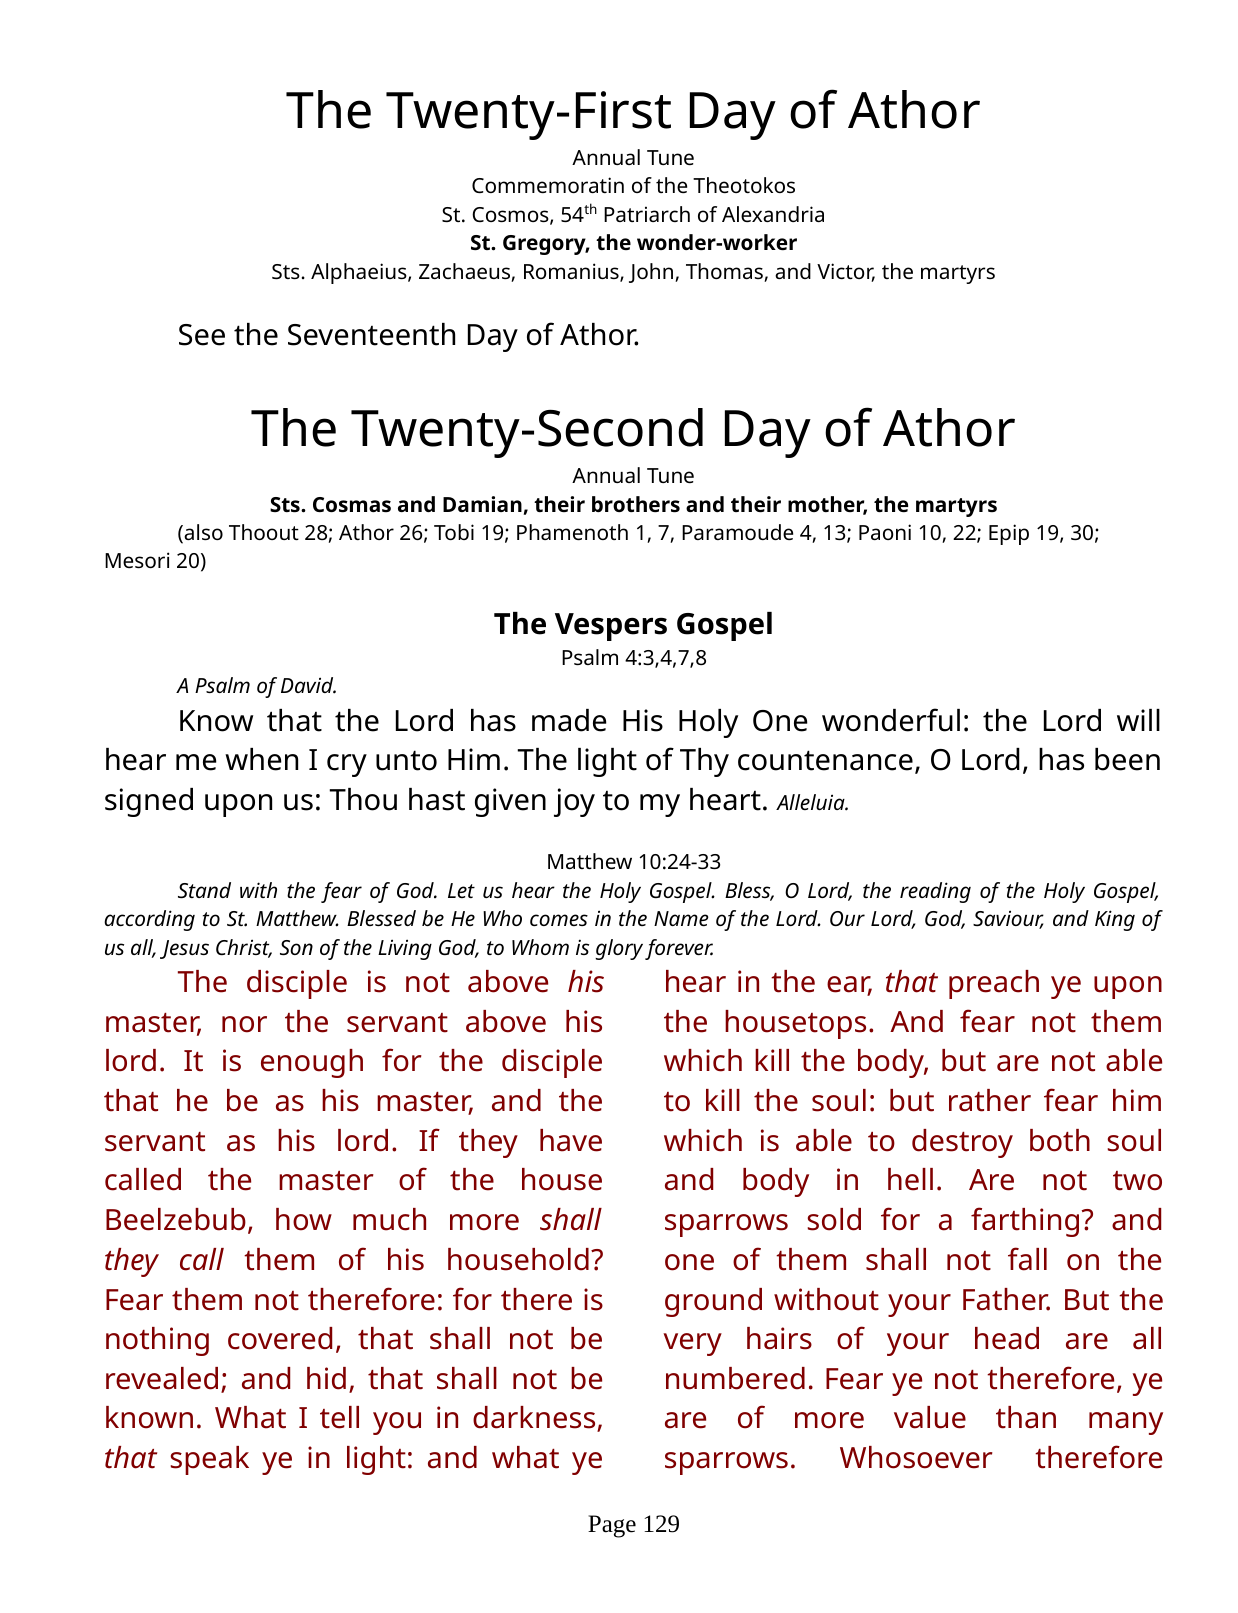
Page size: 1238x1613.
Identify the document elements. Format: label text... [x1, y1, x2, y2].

text Sts. Alphaeius, Zachaeus, Romanius, John, Thomas, and Victor, the martyrs [103, 257, 1164, 285]
text Annual Tune [103, 461, 1164, 490]
text A Psalm of David. [103, 672, 1164, 700]
text See the Seventeenth Day of Athor. [103, 314, 1164, 353]
text Commemoratin of the Theotokos [103, 172, 1164, 200]
text Stand with the fear of God. Let us hear the Holy Gospel. Bless, O Lord, the reading of the Holy Gospel, according to St. Matthew. Blessed be He Who comes in the Name of the Lord. Our Lord, God, Saviour, and King of us all, Jesus Christ, Son of the Living God, to Whom is glory forever. [103, 876, 1164, 961]
text The disciple is not above his master, nor the servant above his lord. It is enough for the disciple that he be as his master, and the servant as his lord. If they have called the master of the house Beelzebub, how much more shall they call them of his household? Fear them not therefore: for there is nothing covered, that shall not be revealed; and hid, that shall not be known. What I tell you in darkness, that speak ye in light: and what ye [103, 961, 604, 1477]
text The Twenty-First Day of Athor [103, 75, 1164, 143]
text The Vespers Gospel [103, 603, 1164, 643]
text hear in the ear, that preach ye upon the housetops. And fear not them which kill the body, but are not able to kill the soul: but rather fear him which is able to destroy both soul and body in hell. Are not two sparrows sold for a farthing? and one of them shall not fall on the ground without your Father. But the very hairs of your head are all numbered. Fear ye not therefore, ye are of more value than many sparrows. Whosoever therefore [663, 961, 1164, 1477]
text St. Gregory, the wonder-worker [103, 228, 1164, 257]
text St. Cosmos, 54th Patriarch of Alexandria [103, 200, 1164, 228]
text Psalm 4:3,4,7,8 [103, 643, 1164, 672]
text The Twenty-Second Day of Athor [103, 393, 1164, 461]
text Matthew 10:24-33 [103, 847, 1164, 876]
text Sts. Cosmas and Damian, their brothers and their mother, the martyrs [103, 490, 1164, 518]
text Know that the Lord has made His Holy One wonderful: the Lord will hear me when I cry unto Him. The light of Thy countenance, O Lord, has been signed upon us: Thou hast given joy to my heart. Alleluia. [103, 700, 1164, 819]
text Annual Tune [103, 143, 1164, 172]
text (also Thoout 28; Athor 26; Tobi 19; Phamenoth 1, 7, Paramoude 4, 13; Paoni 10, 22; Epip 19, 30; Mesori 20) [103, 518, 1164, 575]
